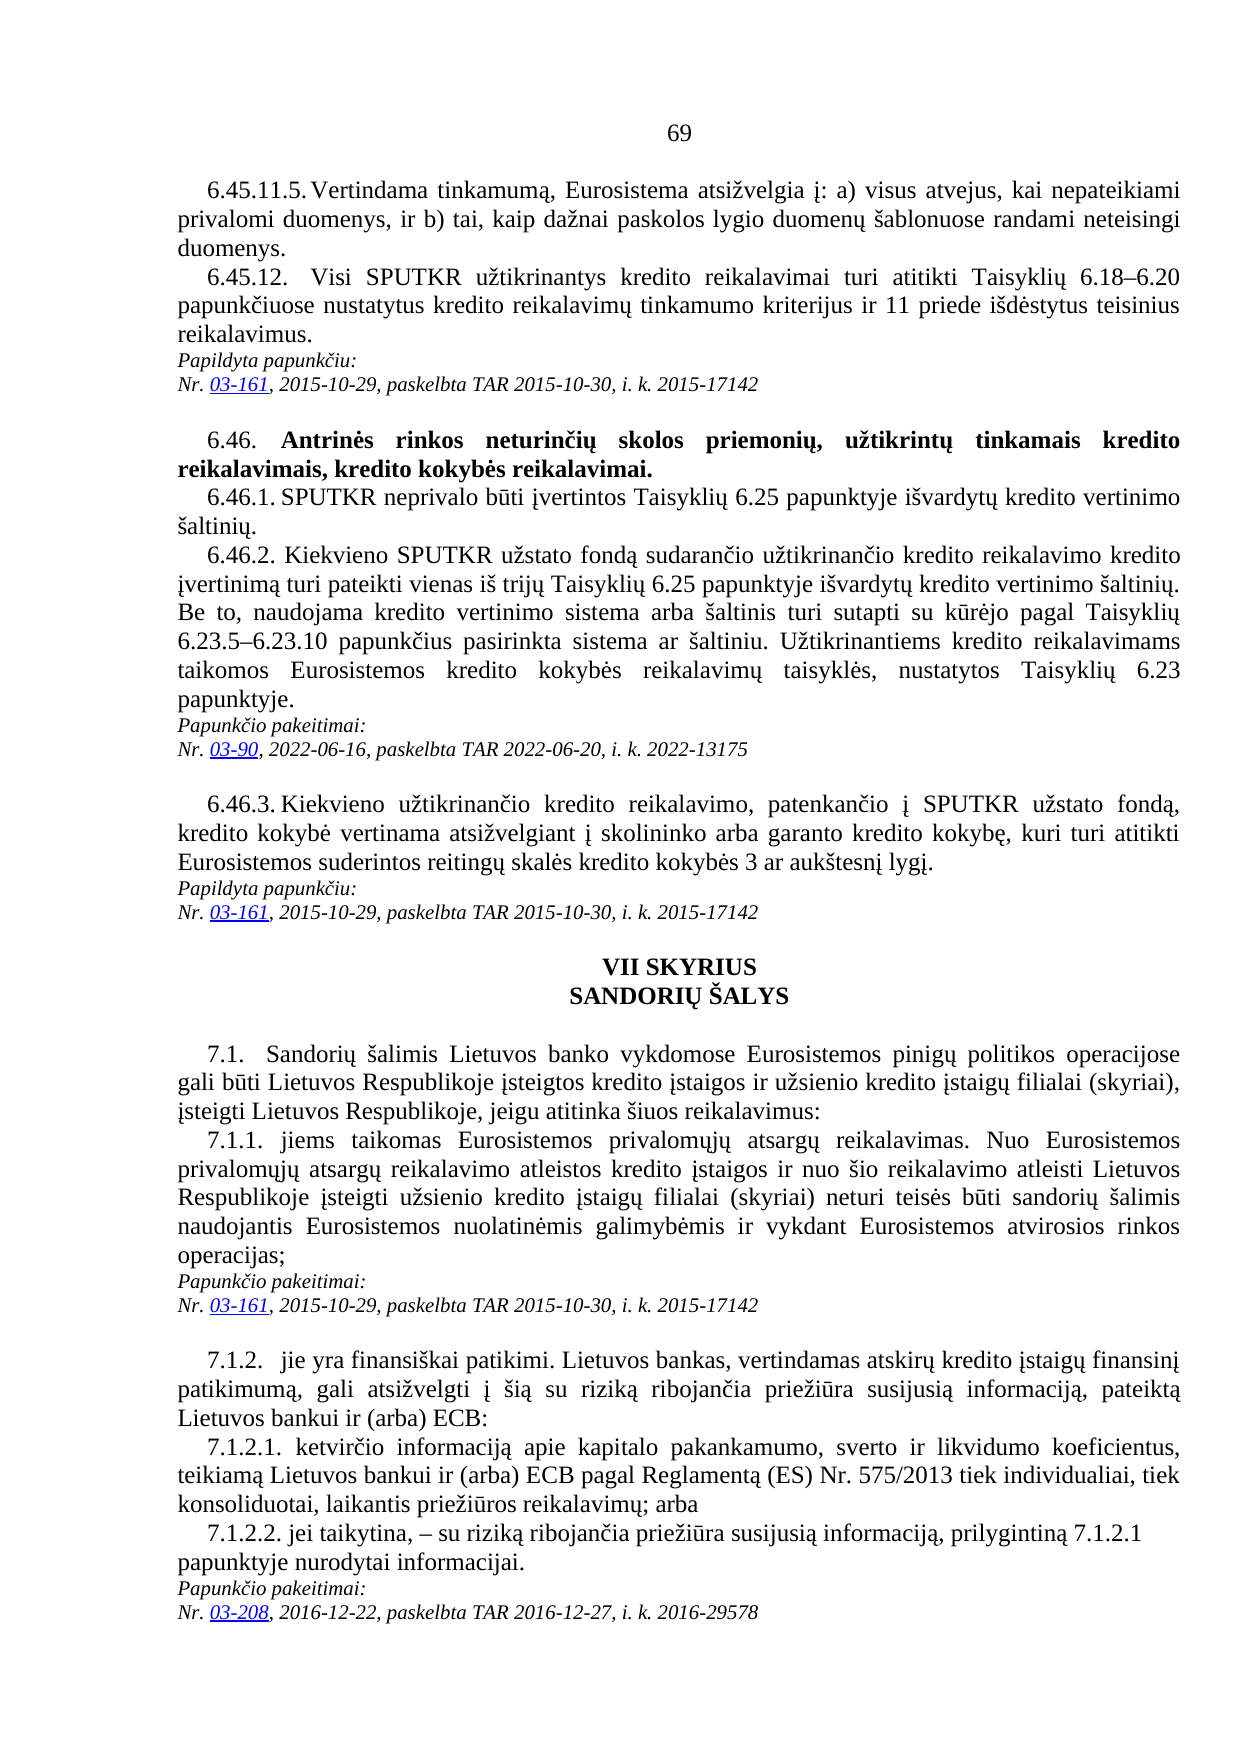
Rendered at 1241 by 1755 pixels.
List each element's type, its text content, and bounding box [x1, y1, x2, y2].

text 7.1. Sandorių šalimis Lietuvos banko vykdomose Eurosistemos pinigų politikos operacijose gali būti Lietuvos Respublikoje įsteigtos kredito įstaigos ir užsienio kredito įstaigų filialai (skyriai), įsteigti Lietuvos Respublikoje, jeigu atitinka šiuos reikalavimus: [177, 1039, 1181, 1125]
text Nr. 03-161, 2015-10-29, paskelbta TAR 2015-10-30, i. k. 2015-17142 [177, 372, 1181, 396]
text Nr. 03-208, 2016-12-22, paskelbta TAR 2016-12-27, i. k. 2016-29578 [177, 1600, 1181, 1624]
text Papildyta papunkčiu: [177, 348, 1181, 372]
text SANDORIŲ ŠALYS [177, 981, 1181, 1010]
text Papunkčio pakeitimai: [177, 712, 1181, 737]
text 6.46. Antrinės rinkos neturinčių skolos priemonių, užtikrintų tinkamais kredito reikalavimais, kredito kokybės reikalavimai. [177, 425, 1181, 482]
text Nr. 03-90, 2022-06-16, paskelbta TAR 2022-06-20, i. k. 2022-13175 [177, 737, 1181, 761]
text 6.45.12. Visi SPUTKR užtikrinantys kredito reikalavimai turi atitikti Taisyklių 6.18–6.20 papunkčiuose nustatytus kredito reikalavimų tinkamumo kriterijus ir 11 priede išdėstytus teisinius reikalavimus. [177, 262, 1181, 348]
text 6.46.1. SPUTKR neprivalo būti įvertintos Taisyklių 6.25 papunktyje išvardytų kredito vertinimo šaltinių. [177, 482, 1181, 540]
text 7.1.2.2. jei taikytina, – su riziką ribojančia priežiūra susijusią informaciją, prilygintiną 7.1.2.1 papunktyje nurodytai informacijai. [177, 1518, 1181, 1576]
text 7.1.1. jiems taikomas Eurosistemos privalomųjų atsargų reikalavimas. Nuo Eurosistemos privalomųjų atsargų reikalavimo atleistos kredito įstaigos ir nuo šio reikalavimo atleisti Lietuvos Respublikoje įsteigti užsienio kredito įstaigų filialai (skyriai) neturi teisės būti sandorių šalimis naudojantis Eurosistemos nuolatinėmis galimybėmis ir vykdant Eurosistemos atvirosios rinkos operacijas; [177, 1125, 1181, 1269]
text VII SKYRIUS [177, 952, 1181, 981]
text 6.46.3. Kiekvieno užtikrinančio kredito reikalavimo, patenkančio į SPUTKR užstato fondą, kredito kokybė vertinama atsižvelgiant į skolininko arba garanto kredito kokybę, kuri turi atitikti Eurosistemos suderintos reitingų skalės kredito kokybės 3 ar aukštesnį lygį. [177, 789, 1181, 876]
text Papunkčio pakeitimai: [177, 1269, 1181, 1293]
text Nr. 03-161, 2015-10-29, paskelbta TAR 2015-10-30, i. k. 2015-17142 [177, 1293, 1181, 1317]
text Papunkčio pakeitimai: [177, 1576, 1181, 1600]
text 6.45.11.5. Vertindama tinkamumą, Eurosistema atsižvelgia į: a) visus atvejus, kai nepateikiami privalomi duomenys, ir b) tai, kaip dažnai paskolos lygio duomenų šablonuose randami neteisingi duomenys. [177, 176, 1181, 262]
text Nr. 03-161, 2015-10-29, paskelbta TAR 2015-10-30, i. k. 2015-17142 [177, 900, 1181, 924]
text 6.46.2. Kiekvieno SPUTKR užstato fondą sudarančio užtikrinančio kredito reikalavimo kredito įvertinimą turi pateikti vienas iš trijų Taisyklių 6.25 papunktyje išvardytų kredito vertinimo šaltinių. Be to, naudojama kredito vertinimo sistema arba šaltinis turi sutapti su kūrėjo pagal Taisyklių 6.23.5–6.23.10 papunkčius pasirinkta sistema ar šaltiniu. Užtikrinantiems kredito reikalavimams taikomos Eurosistemos kredito kokybės reikalavimų taisyklės, nustatytos Taisyklių 6.23 papunktyje. [177, 540, 1181, 712]
text Papildyta papunkčiu: [177, 876, 1181, 900]
text 7.1.2. jie yra finansiškai patikimi. Lietuvos bankas, vertindamas atskirų kredito įstaigų finansinį patikimumą, gali atsižvelgti į šią su riziką ribojančia priežiūra susijusią informaciją, pateiktą Lietuvos bankui ir (arba) ECB: [177, 1346, 1181, 1432]
text 7.1.2.1. ketvirčio informaciją apie kapitalo pakankamumo, sverto ir likvidumo koeficientus, teikiamą Lietuvos bankui ir (arba) ECB pagal Reglamentą (ES) Nr. 575/2013 tiek individualiai, tiek konsoliduotai, laikantis priežiūros reikalavimų; arba [177, 1432, 1181, 1518]
